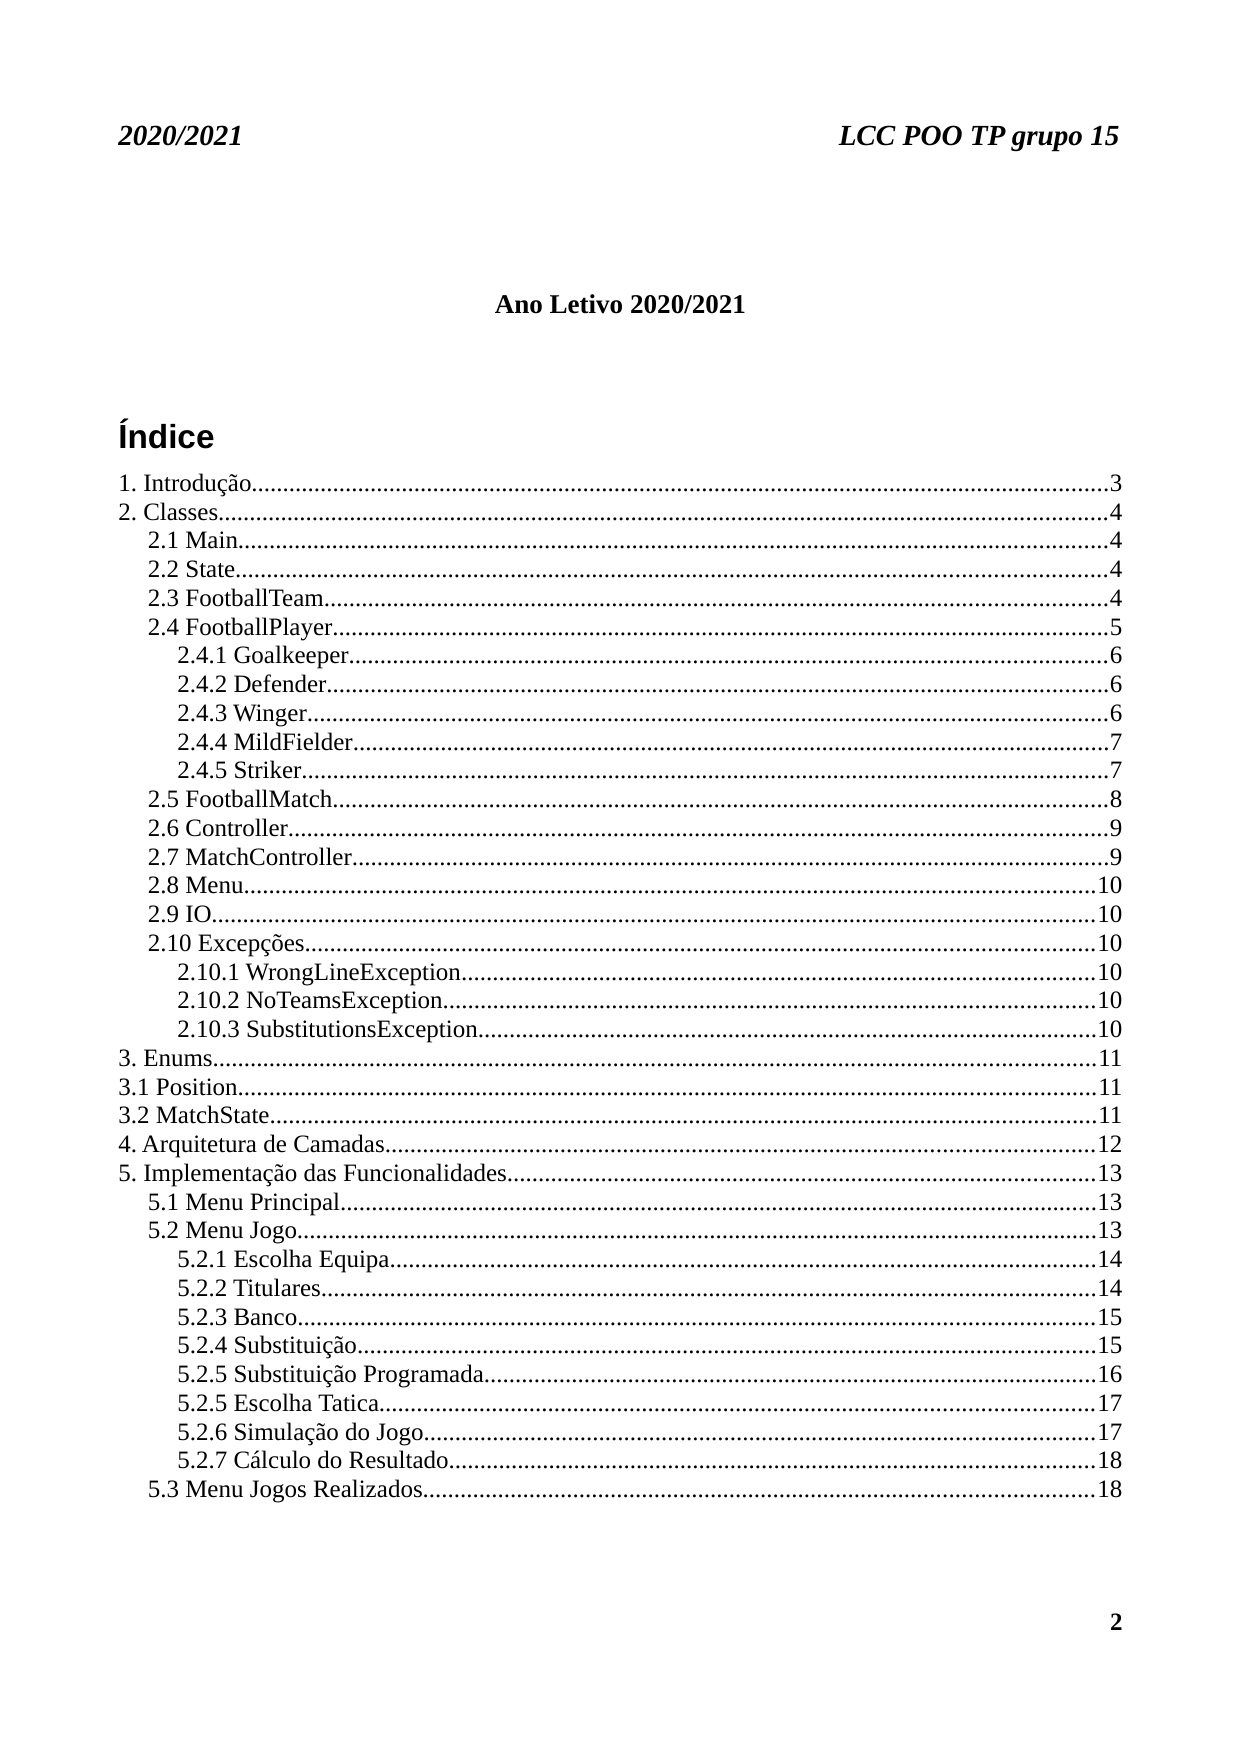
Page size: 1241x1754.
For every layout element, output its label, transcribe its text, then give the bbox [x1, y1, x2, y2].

text 5.2.4 Substituição 15 [177, 1331, 1122, 1359]
subtitle Índice [118, 417, 1122, 456]
text 2.10 Excepções 10 [148, 928, 1122, 957]
text 2.10.1 WrongLineException 10 [177, 957, 1122, 986]
text 4. Arquitetura de Camadas 12 [118, 1129, 1122, 1158]
text 5.2.7 Cálculo do Resultado 18 [177, 1446, 1122, 1474]
text 2.1 Main 4 [148, 526, 1122, 554]
text 5.2.6 Simulação do Jogo 17 [177, 1417, 1122, 1446]
text Ano Letivo 2020/2021 [118, 289, 1122, 320]
text 2.4.2 Defender 6 [177, 669, 1122, 698]
text 2. Classes 4 [118, 497, 1122, 526]
text 5.2.3 Banco 15 [177, 1302, 1122, 1331]
text 2.4.4 MildFielder 7 [177, 727, 1122, 756]
text 2.9 IO 10 [148, 899, 1122, 928]
text 3. Enums 11 [118, 1043, 1122, 1072]
text 2.3 FootballTeam 4 [148, 583, 1122, 612]
text 3.2 MatchState 11 [118, 1101, 1122, 1129]
text 2.10.3 SubstitutionsException 10 [177, 1014, 1122, 1043]
text 5.1 Menu Principal 13 [148, 1187, 1122, 1216]
text 3.1 Position 11 [118, 1072, 1122, 1101]
text 5.2.2 Titulares 14 [177, 1273, 1122, 1302]
text 2.2 State 4 [148, 554, 1122, 583]
text 5.2.1 Escolha Equipa 14 [177, 1244, 1122, 1273]
text 2.7 MatchController 9 [148, 842, 1122, 871]
text 5.2 Menu Jogo 13 [148, 1216, 1122, 1244]
text 2.4 FootballPlayer 5 [148, 612, 1122, 641]
text 2.4.3 Winger 6 [177, 698, 1122, 727]
text 2.4.5 Striker 7 [177, 756, 1122, 784]
text 2.10.2 NoTeamsException 10 [177, 986, 1122, 1014]
text 5.2.5 Escolha Tatica 17 [177, 1388, 1122, 1417]
text 2.4.1 Goalkeeper 6 [177, 641, 1122, 669]
text 2.6 Controller 9 [148, 813, 1122, 842]
text 2.5 FootballMatch 8 [148, 784, 1122, 813]
text 5.2.5 Substituição Programada 16 [177, 1359, 1122, 1388]
text 2.8 Menu 10 [148, 871, 1122, 899]
text 5. Implementação das Funcionalidades 13 [118, 1158, 1122, 1187]
text 5.3 Menu Jogos Realizados 18 [148, 1474, 1122, 1503]
text 1. Introdução 3 [118, 468, 1122, 497]
